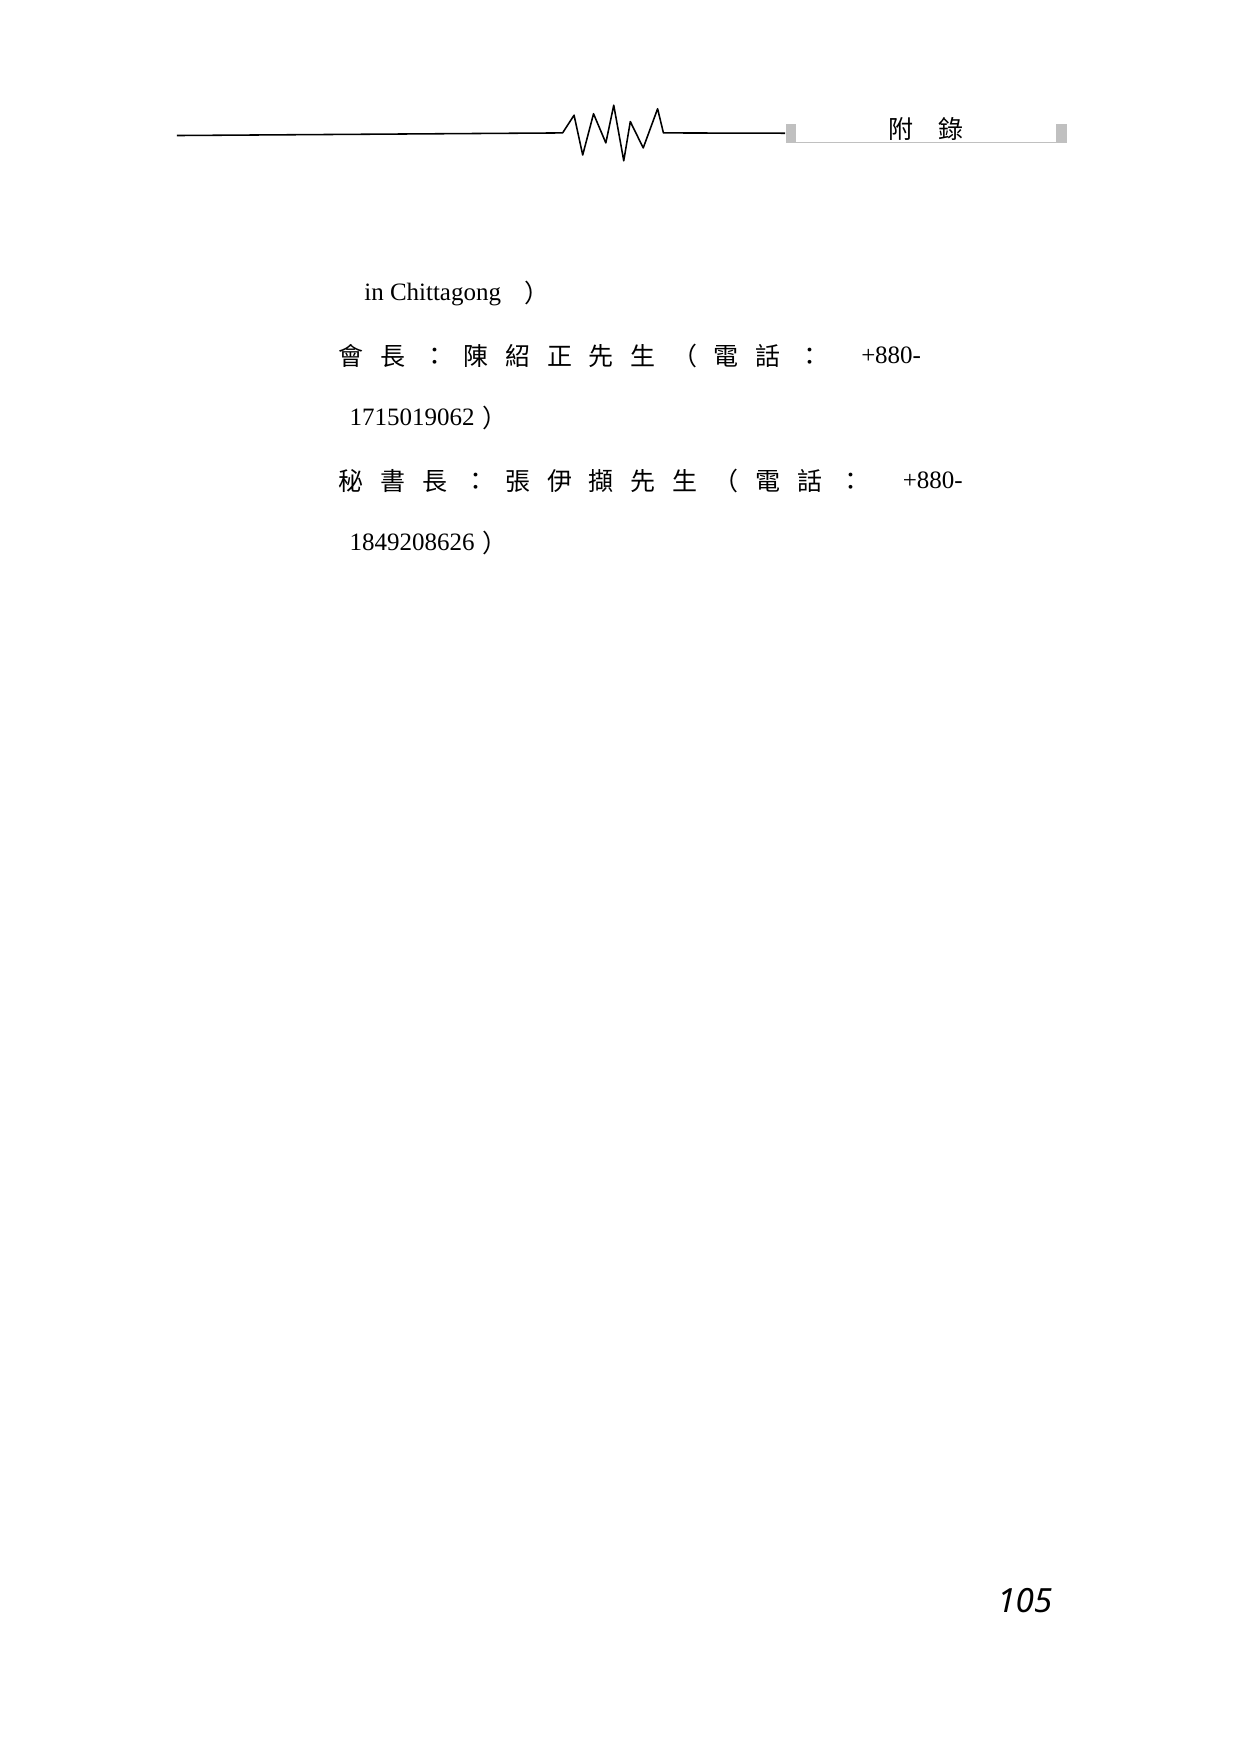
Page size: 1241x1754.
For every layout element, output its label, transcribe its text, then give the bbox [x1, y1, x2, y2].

text in Chittagong） [281, 250, 1058, 313]
text 秘書長：張伊擷先生（電話：+880-1849208626） [281, 438, 1058, 563]
text 會長：陳紹正先生（電話：+880-1715019062） [281, 313, 1058, 438]
